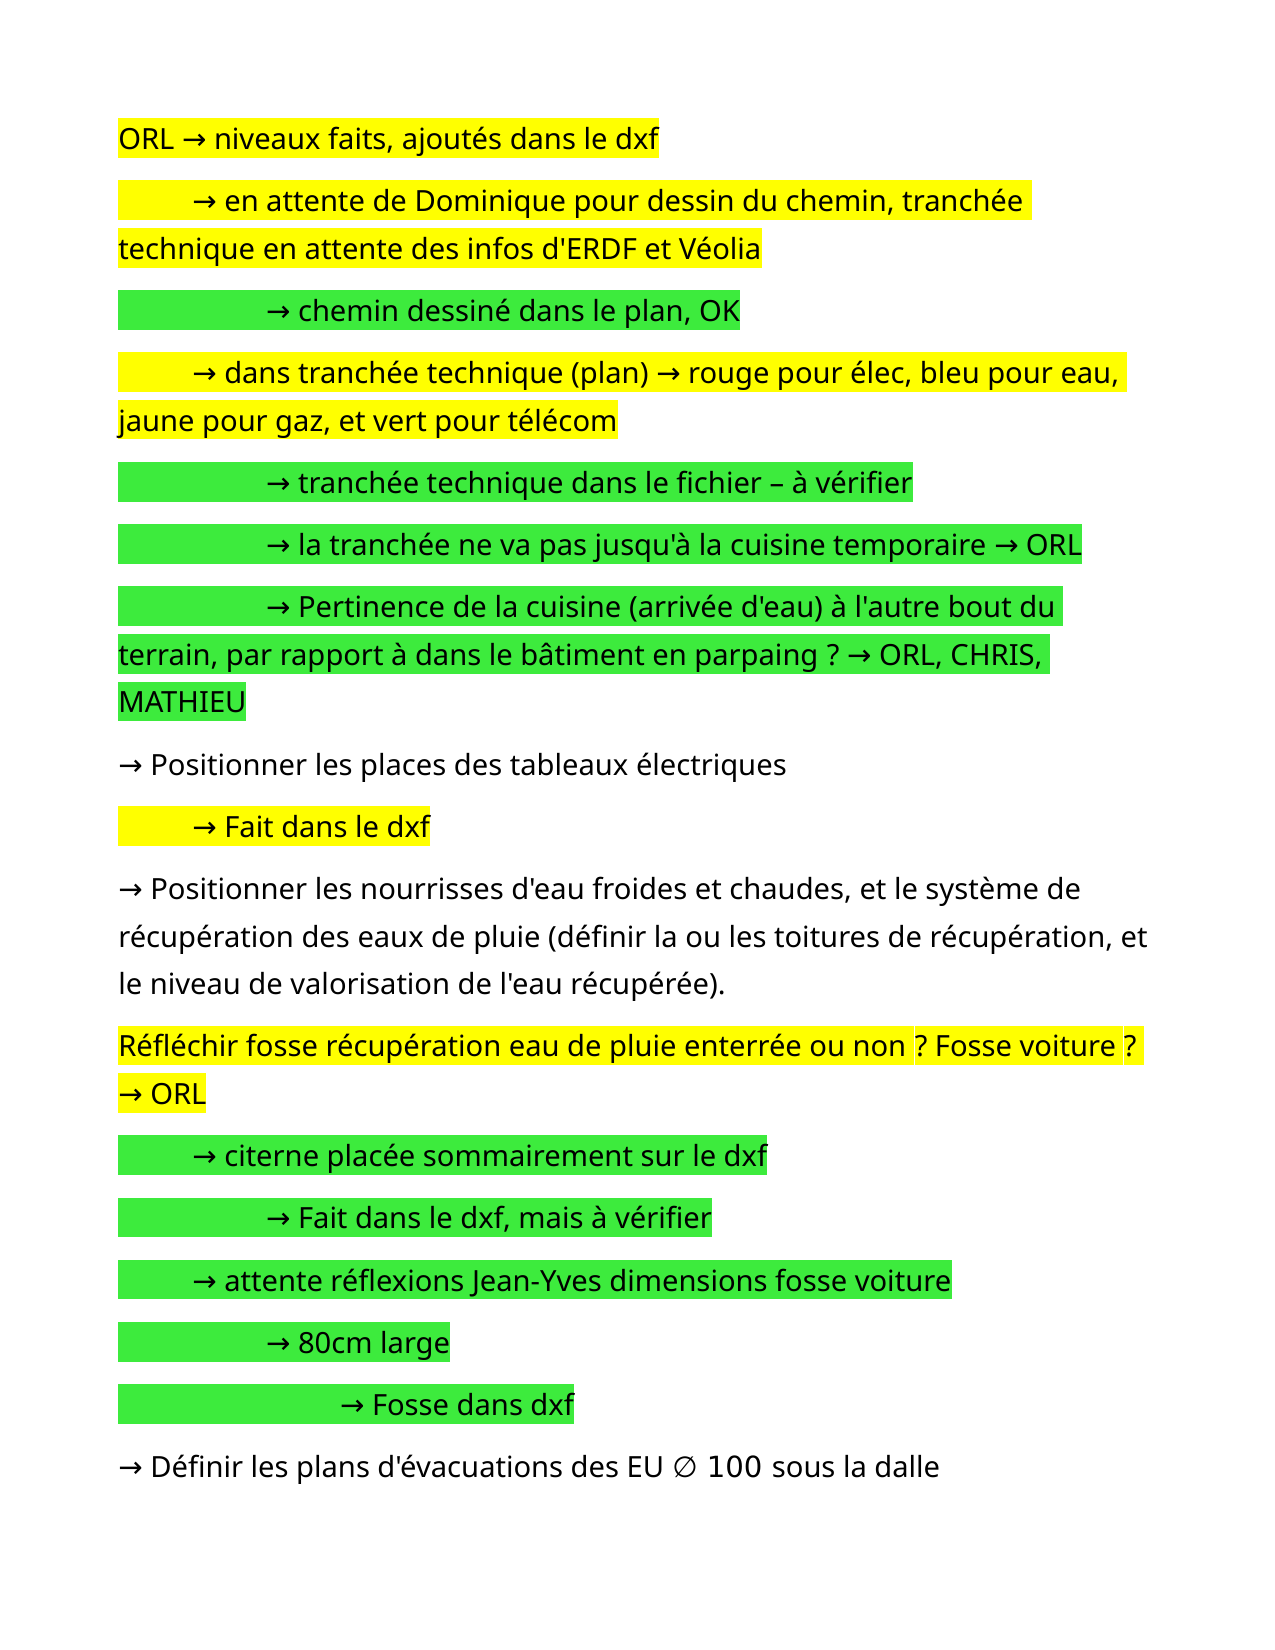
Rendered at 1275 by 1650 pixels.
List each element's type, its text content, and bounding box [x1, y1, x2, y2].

text → 80cm large [118, 1322, 1157, 1362]
text → la tranchée ne va pas jusqu'à la cuisine temporaire → ORL [118, 524, 1157, 564]
text Réfléchir fosse récupération eau de pluie enterrée ou non ? Fosse voiture ? → ORL [118, 1026, 1157, 1113]
text → dans tranchée technique (plan) → rouge pour élec, bleu pour eau, jaune pour gaz, et vert pour télécom [118, 352, 1157, 439]
text → Positionner les places des tableaux électriques [118, 744, 1157, 783]
text → Fait dans le dxf [118, 806, 1157, 846]
text ORL → niveaux faits, ajoutés dans le dxf [118, 118, 1157, 158]
text → Fait dans le dxf, mais à vérifier [118, 1198, 1157, 1237]
text → citerne placée sommairement sur le dxf [118, 1135, 1157, 1175]
text → Pertinence de la cuisine (arrivée d'eau) à l'autre bout du terrain, par rapport à dans le bâtiment en parpaing ? → ORL, CHRIS, MATHIEU [118, 586, 1157, 721]
text → attente réflexions Jean-Yves dimensions fosse voiture [118, 1260, 1157, 1299]
text → en attente de Dominique pour dessin du chemin, tranchée technique en attente des infos d'ERDF et Véolia [118, 180, 1157, 268]
text → tranchée technique dans le fichier – à vérifier [118, 462, 1157, 502]
text → Fosse dans dxf [118, 1384, 1157, 1424]
text → Positionner les nourrisses d'eau froides et chaudes, et le système de récupération des eaux de pluie (définir la ou les toitures de récupération, et le niveau de valorisation de l'eau récupérée). [118, 868, 1157, 1003]
text → chemin dessiné dans le plan, OK [118, 290, 1157, 330]
text → Définir les plans d'évacuations des EU ∅ 100 sous la dalle [118, 1446, 1157, 1486]
